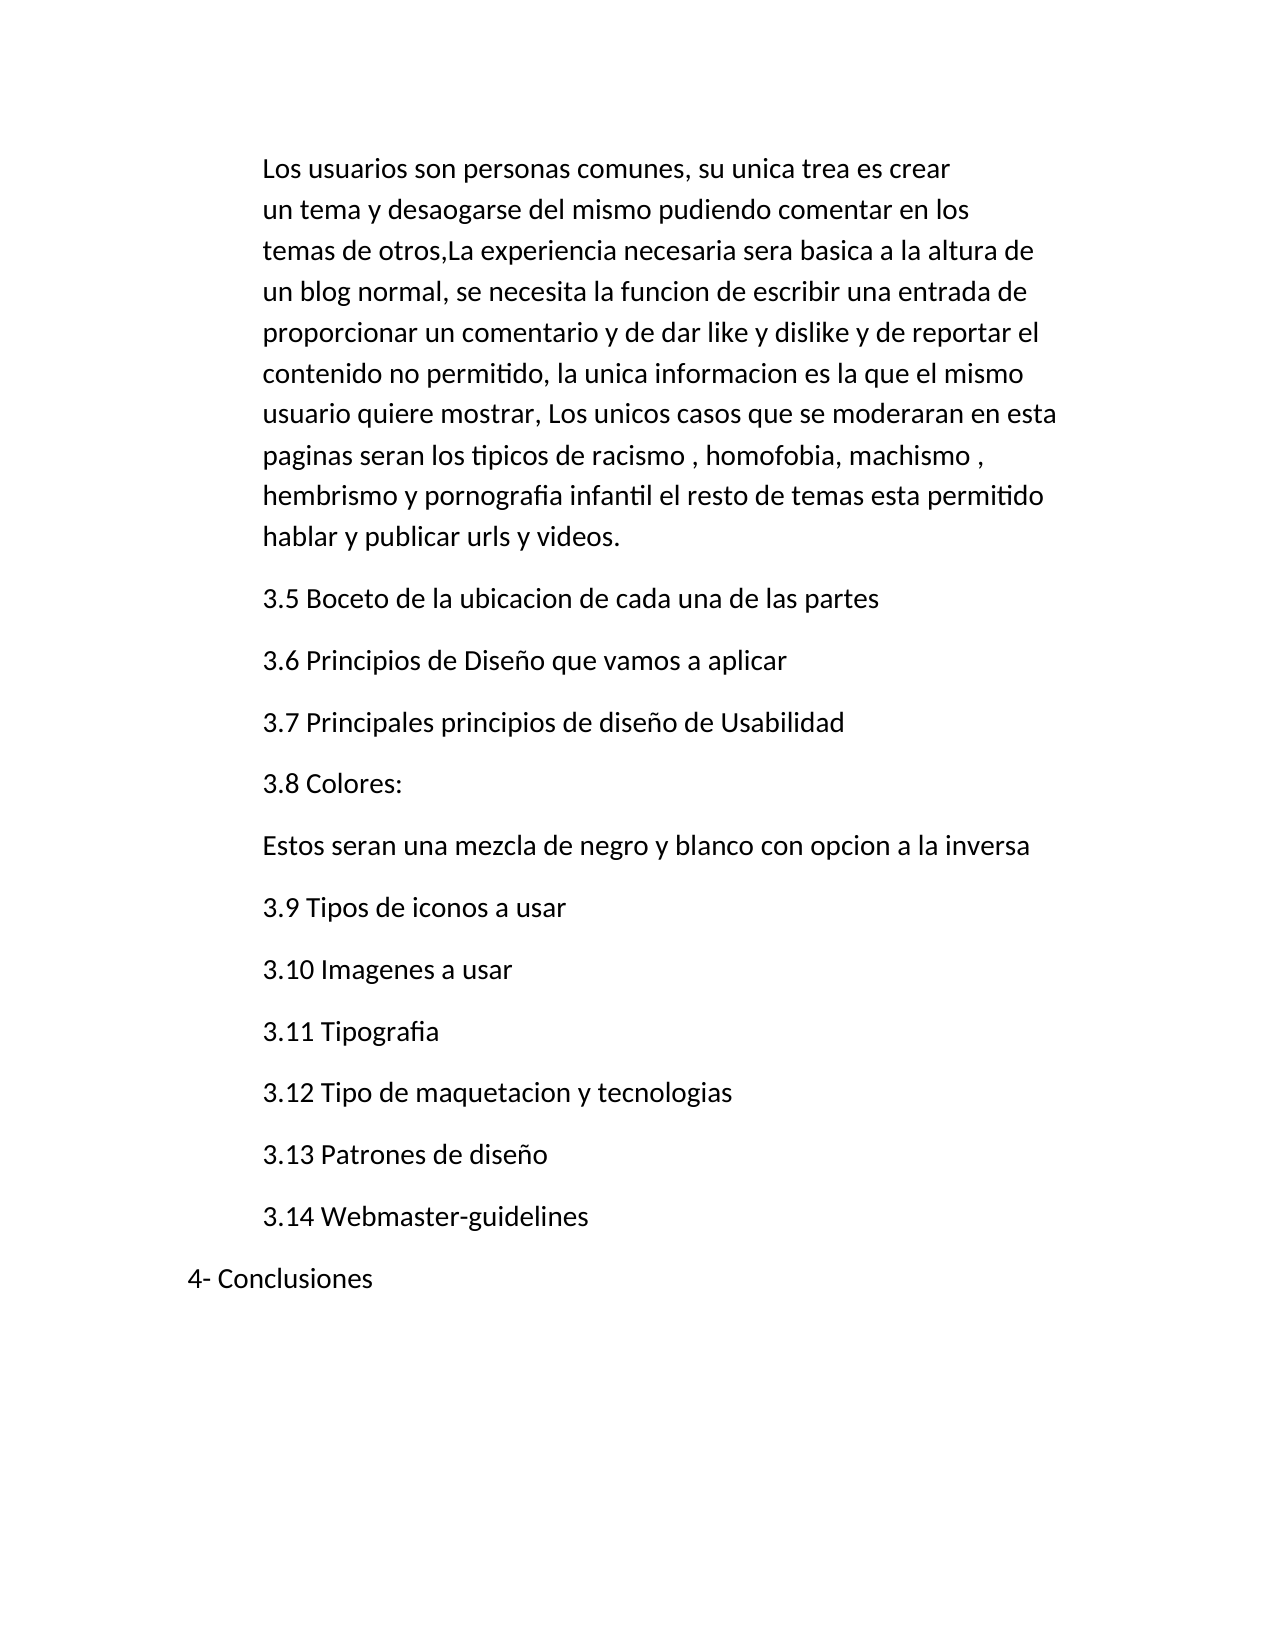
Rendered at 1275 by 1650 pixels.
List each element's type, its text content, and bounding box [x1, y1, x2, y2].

text 3.11 Tipografia [187, 1013, 1087, 1048]
text Estos seran una mezcla de negro y blanco con opcion a la inversa [187, 827, 1087, 863]
text 3.5 Boceto de la ubicacion de cada una de las partes [187, 580, 1087, 616]
text 3.6 Principios de Diseño que vamos a aplicar [187, 642, 1087, 678]
text 3.13 Patrones de diseño [187, 1136, 1087, 1172]
text 3.7 Principales principios de diseño de Usabilidad [187, 704, 1087, 739]
text 3.12 Tipo de maquetacion y tecnologias [187, 1074, 1087, 1110]
text Los usuarios son personas comunes, su unica trea es crear un tema y desaogarse del mismo pudiendo comentar en los temas de otros,La experiencia necesaria sera basica a la altura de un blog normal, se necesita la funcion de escribir una entrada de proporcionar un comentario y de dar like y dislike y de reportar el contenido no permitido, la unica informacion es la que el mismo usuario quiere mostrar, Los unicos casos que se moderaran en esta paginas seran los tipicos de racismo , homofobia, machismo , hembrismo y pornografia infantil el resto de temas esta permitido hablar y publicar urls y videos. [187, 150, 1087, 554]
text 3.8 Colores: [187, 766, 1087, 801]
text 3.14 Webmaster-guidelines [187, 1198, 1087, 1233]
text 3.10 Imagenes a usar [187, 951, 1087, 986]
text 4- Conclusiones [187, 1260, 1087, 1295]
text 3.9 Tipos de iconos a usar [187, 889, 1087, 925]
